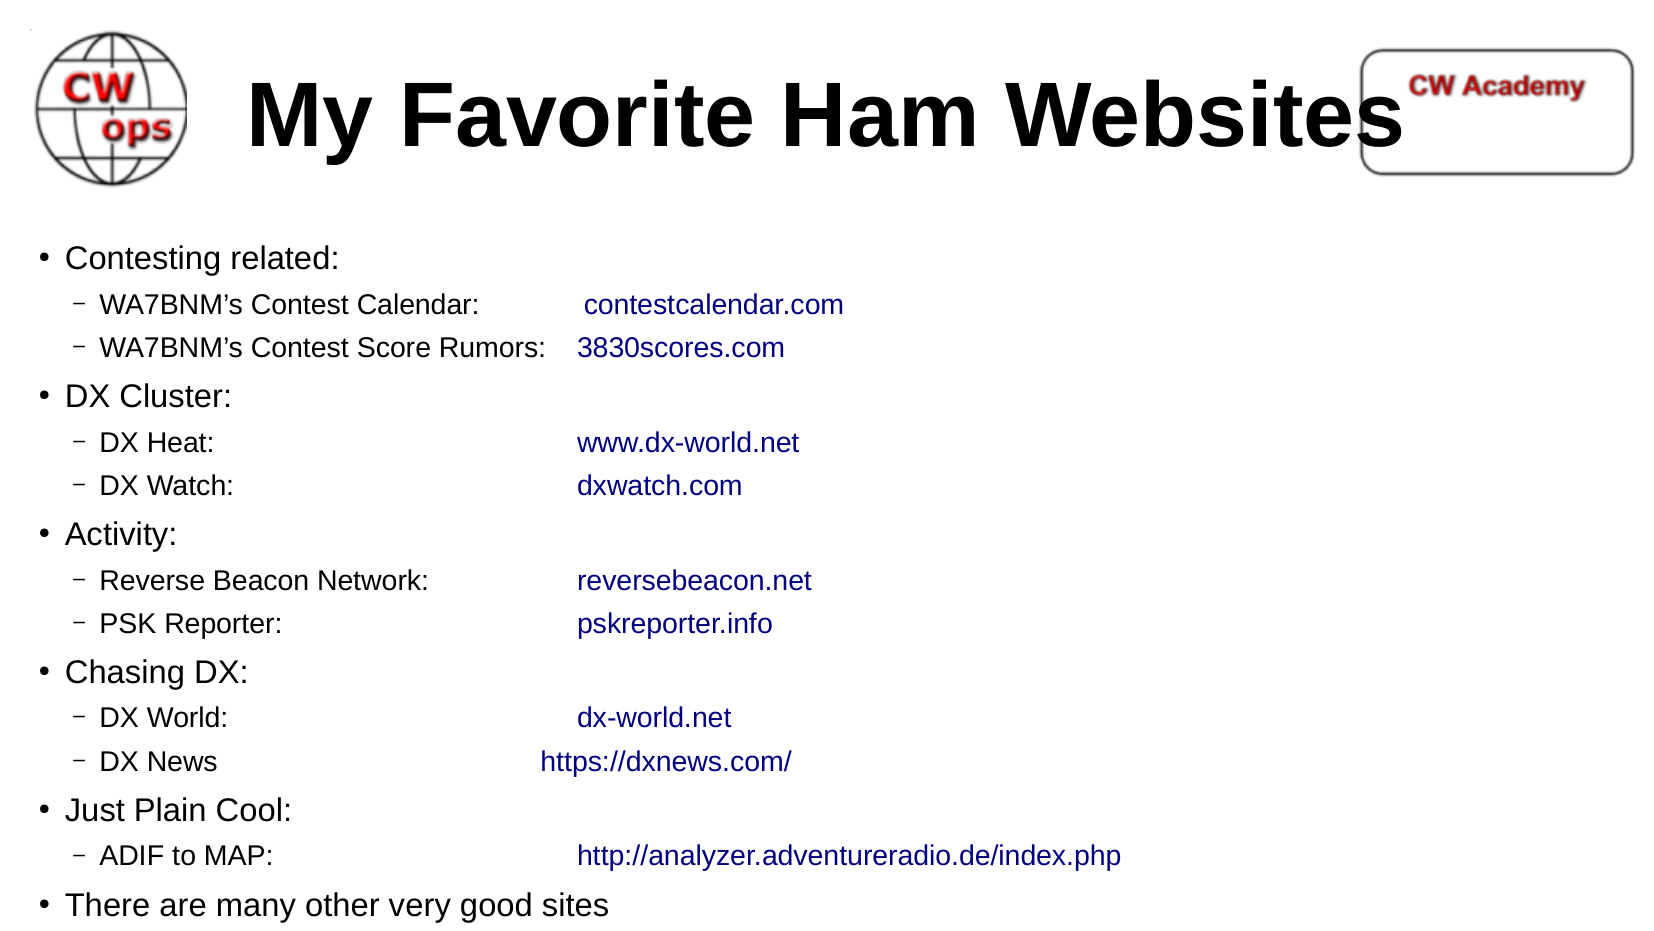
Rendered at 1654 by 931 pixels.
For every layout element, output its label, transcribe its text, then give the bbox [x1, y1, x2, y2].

list Contesting related: WA7BNM’s Contest Calendar: contestcalendar.com WA7BNM’s Contest Score Rumors: 3830scores.com DX Cluster: DX Heat: www.dx-world.net DX Watch: dxwatch.com Activity: Reverse Beacon Network: reversebeacon.net PSK Reporter: pskreporter.info Chasing DX: DX World: dx-world.net DX News https://dxnews.com/ Just Plain Cool: ADIF to MAP: http://analyzer.adventureradio.de/index.php There are many other very good sites [30, 240, 1636, 930]
title My Favorite Ham Websites [82, 37, 1571, 193]
picture [30, 29, 187, 194]
picture [1571, 37, 1640, 186]
